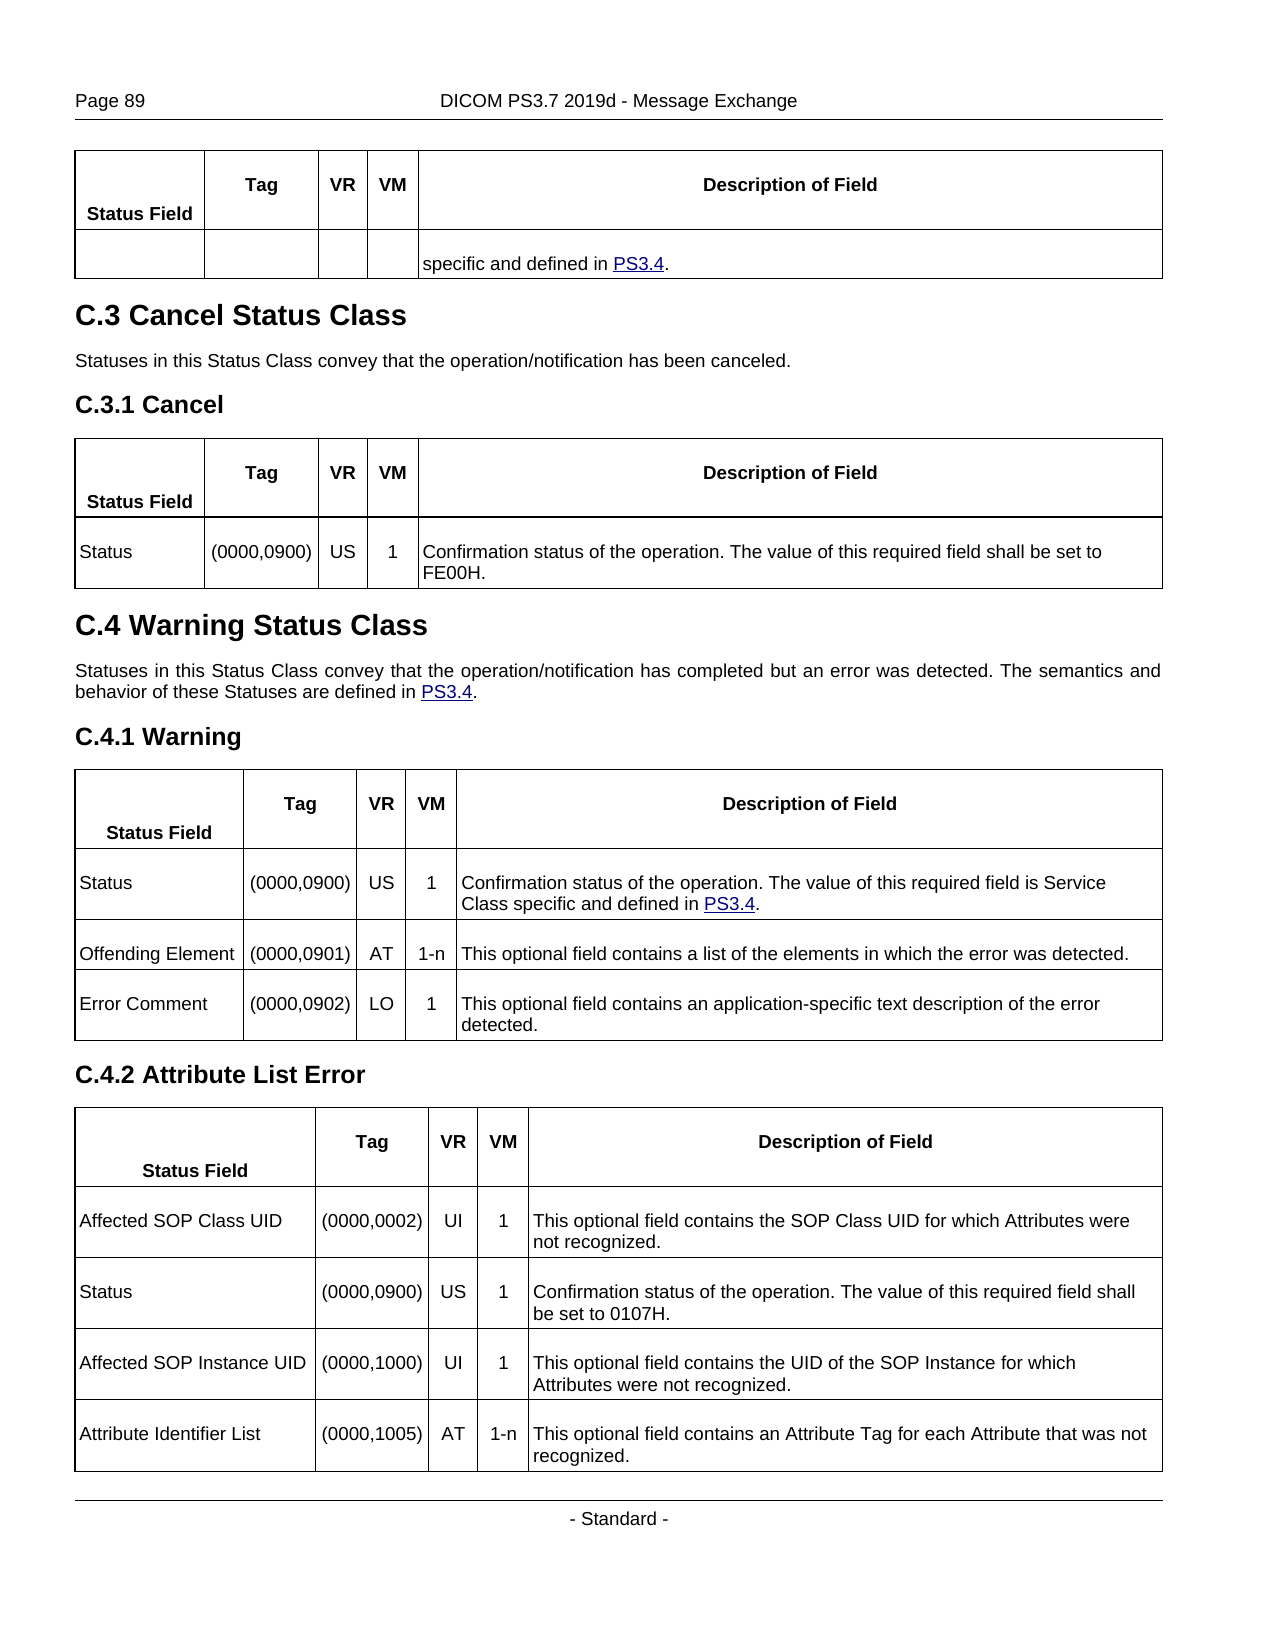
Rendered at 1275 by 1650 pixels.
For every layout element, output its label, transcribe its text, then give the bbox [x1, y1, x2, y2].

table_cell (0000,1005) [316, 1400, 428, 1471]
table_cell 1-n [478, 1400, 528, 1471]
table_header Status Field [76, 439, 204, 516]
table_cell 1 [406, 970, 456, 1040]
text C.4.1 Warning [75, 722, 1162, 750]
table_header VM [406, 770, 456, 848]
table_cell [319, 230, 367, 278]
table_cell Status [76, 849, 243, 919]
table_header Tag [316, 1108, 428, 1186]
table_header VR [319, 151, 367, 228]
table_cell This optional field contains the UID of the SOP Instance for which Attributes were not recognized. [529, 1329, 1162, 1399]
table_cell (0000,0901) [244, 920, 356, 968]
table_cell US [319, 518, 367, 588]
text C.3 Cancel Status Class [75, 298, 1162, 331]
table_cell specific and defined in PS3.4. [419, 230, 1162, 278]
table_cell 1-n [406, 920, 456, 968]
table_cell US [429, 1258, 477, 1328]
table_cell Confirmation status of the operation. The value of this required field shall be set to FE00H. [419, 518, 1162, 588]
table_cell (0000,0002) [316, 1187, 428, 1257]
table_cell 1 [478, 1329, 528, 1399]
table_cell Error Comment [76, 970, 243, 1040]
table_cell Affected SOP Instance UID [76, 1329, 315, 1399]
table_header Status Field [76, 770, 243, 848]
table_cell This optional field contains an application-specific text description of the error detected. [457, 970, 1162, 1040]
table_cell LO [357, 970, 405, 1040]
table_header VR [319, 439, 367, 516]
table_header VR [357, 770, 405, 848]
table_cell [76, 230, 204, 278]
table_header Tag [205, 151, 318, 228]
table_header Status Field [76, 151, 204, 228]
text C.4 Warning Status Class [75, 607, 1162, 641]
table_header Tag [205, 439, 318, 516]
table_cell (0000,0900) [244, 849, 356, 919]
table_header Description of Field [419, 439, 1162, 516]
text Statuses in this Status Class convey that the operation/notification has completed but an error was detected. The semantics and behavior of these Statuses are defined in PS3.4. [75, 660, 1162, 703]
table_cell 1 [478, 1258, 528, 1328]
table_header Description of Field [419, 151, 1162, 228]
table_cell (0000,1000) [316, 1329, 428, 1399]
table_cell Confirmation status of the operation. The value of this required field is Service Class specific and defined in PS3.4. [457, 849, 1162, 919]
text C.3.1 Cancel [75, 391, 1162, 419]
table_cell UI [429, 1329, 477, 1399]
table_cell (0000,0900) [205, 518, 318, 588]
table_header Status Field [76, 1108, 315, 1186]
table_cell Affected SOP Class UID [76, 1187, 315, 1257]
table_header VR [429, 1108, 477, 1186]
table_cell US [357, 849, 405, 919]
table_cell Confirmation status of the operation. The value of this required field shall be set to 0107H. [529, 1258, 1162, 1328]
table_cell [368, 230, 418, 278]
table_cell 1 [406, 849, 456, 919]
table_header VM [368, 439, 418, 516]
table_cell 1 [368, 518, 418, 588]
table_header Description of Field [457, 770, 1162, 848]
text C.4.2 Attribute List Error [75, 1059, 1162, 1088]
table_cell AT [357, 920, 405, 968]
table_cell (0000,0900) [316, 1258, 428, 1328]
table_header Tag [244, 770, 356, 848]
table_cell This optional field contains a list of the elements in which the error was detected. [457, 920, 1162, 968]
table_cell This optional field contains an Attribute Tag for each Attribute that was not recognized. [529, 1400, 1162, 1471]
table_cell Offending Element [76, 920, 243, 968]
text Statuses in this Status Class convey that the operation/notification has been canceled. [75, 350, 1162, 372]
table_cell This optional field contains the SOP Class UID for which Attributes were not recognized. [529, 1187, 1162, 1257]
table_header Description of Field [529, 1108, 1162, 1186]
table_cell Status [76, 1258, 315, 1328]
table_cell Status [76, 518, 204, 588]
table_header VM [368, 151, 418, 228]
table_cell UI [429, 1187, 477, 1257]
table_cell 1 [478, 1187, 528, 1257]
table_cell [205, 230, 318, 278]
table_cell AT [429, 1400, 477, 1471]
table_header VM [478, 1108, 528, 1186]
table_cell (0000,0902) [244, 970, 356, 1040]
table_cell Attribute Identifier List [76, 1400, 315, 1471]
